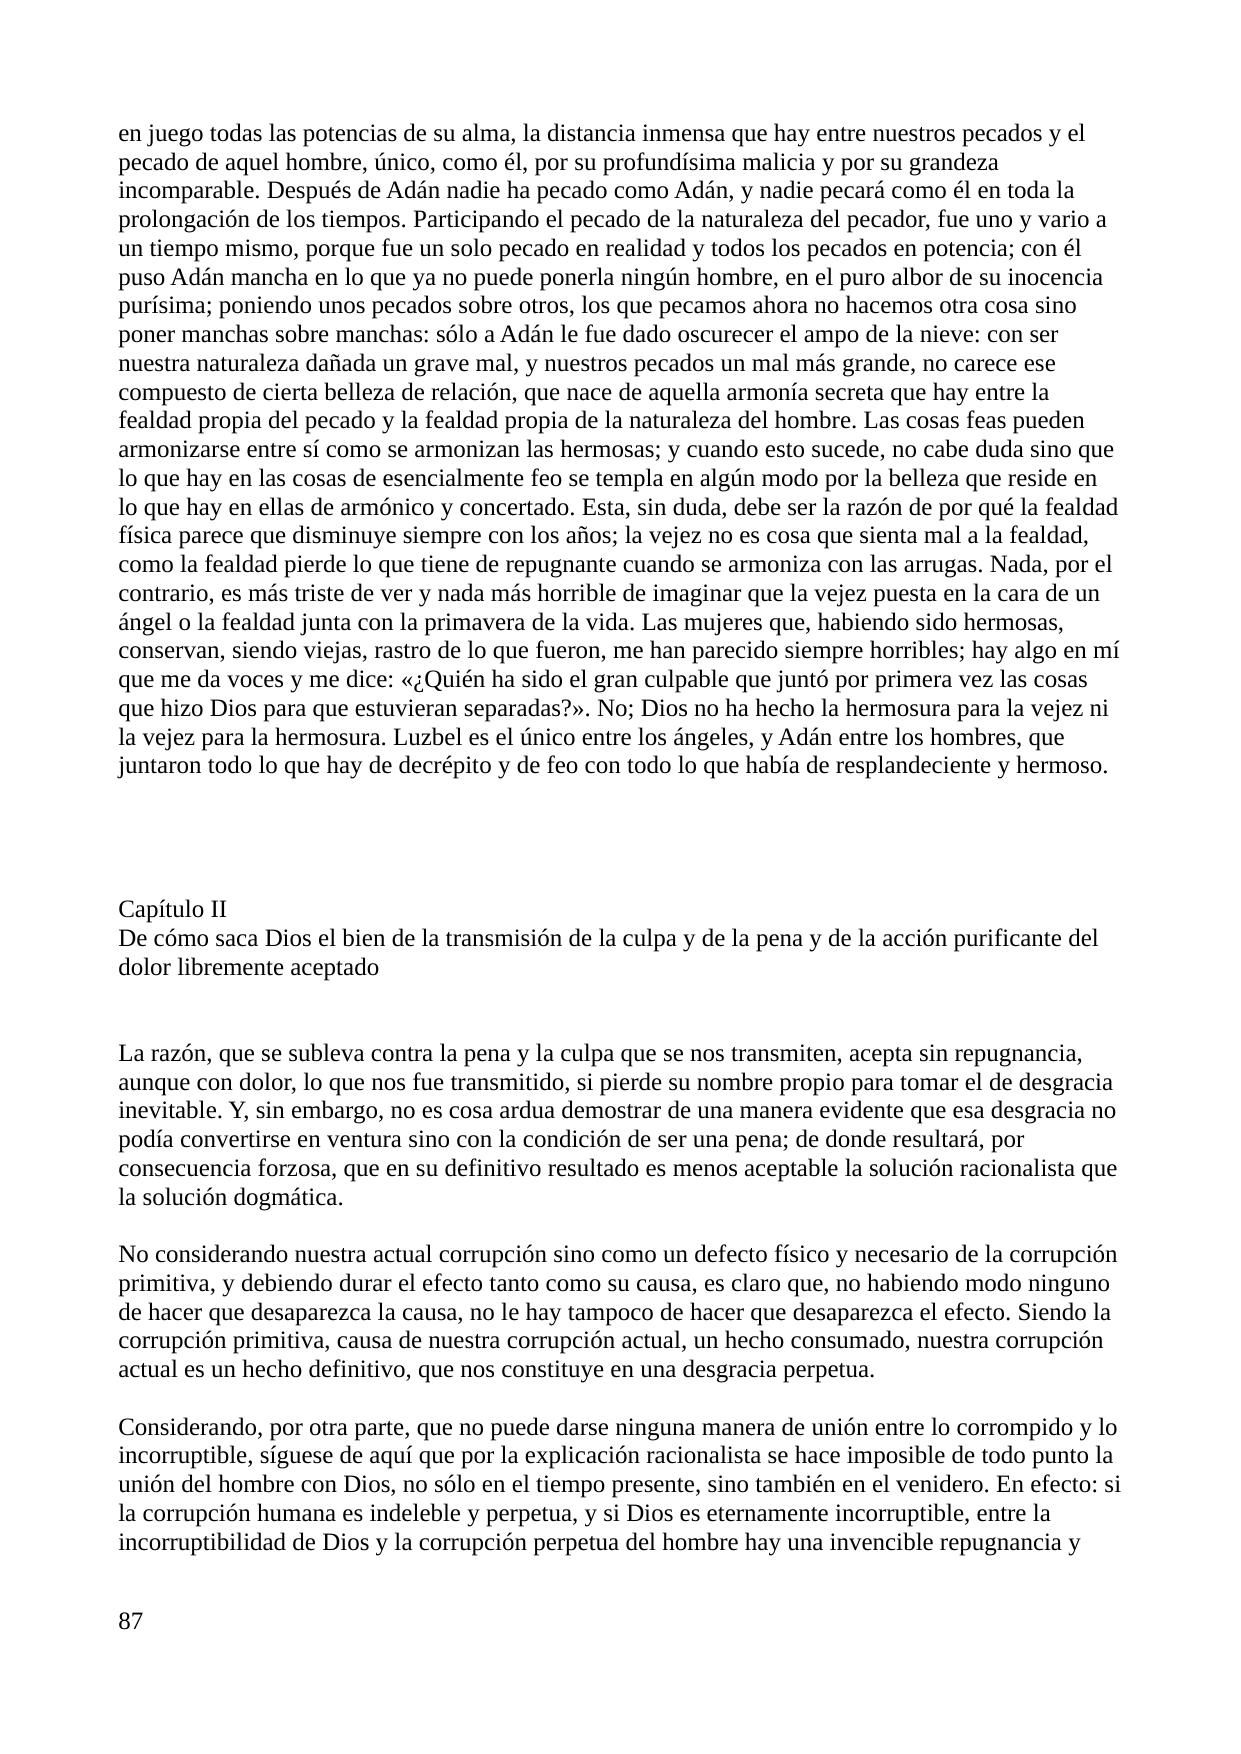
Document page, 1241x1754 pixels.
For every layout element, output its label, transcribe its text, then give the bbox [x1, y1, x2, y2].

text Considerando, por otra parte, que no puede darse ninguna manera de unión entre lo corrompido y lo incorruptible, síguese de aquí que por la explicación racionalista se hace imposible de todo punto la unión del hombre con Dios, no sólo en el tiempo presente, sino también en el venidero. En efecto: si la corrupción humana es indeleble y perpetua, y si Dios es eternamente incorruptible, entre la incorruptibilidad de Dios y la corrupción perpetua del hombre hay una invencible repugnancia y [118, 1412, 1122, 1556]
text No considerando nuestra actual corrupción sino como un defecto físico y necesario de la corrupción primitiva, y debiendo durar el efecto tanto como su causa, es claro que, no habiendo modo ninguno de hacer que desaparezca la causa, no le hay tampoco de hacer que desaparezca el efecto. Siendo la corrupción primitiva, causa de nuestra corrupción actual, un hecho consumado, nuestra corrupción actual es un hecho definitivo, que nos constituye en una desgracia perpetua. [118, 1239, 1122, 1383]
text De cómo saca Dios el bien de la transmisión de la culpa y de la pena y de la acción purificante del dolor libremente aceptado [118, 923, 1122, 981]
text La razón, que se subleva contra la pena y la culpa que se nos transmiten, acepta sin repugnancia, aunque con dolor, lo que nos fue transmitido, si pierde su nombre propio para tomar el de desgracia inevitable. Y, sin embargo, no es cosa ardua demostrar de una manera evidente que esa desgracia no podía convertirse en ventura sino con la condición de ser una pena; de donde resultará, por consecuencia forzosa, que en su definitivo resultado es menos aceptable la solución racionalista que la solución dogmática. [118, 1038, 1122, 1211]
text Capítulo II [118, 894, 1122, 923]
text en juego todas las potencias de su alma, la distancia inmensa que hay entre nuestros pecados y el pecado de aquel hombre, único, como él, por su profundísima malicia y por su grandeza incomparable. Después de Adán nadie ha pecado como Adán, y nadie pecará como él en toda la prolongación de los tiempos. Participando el pecado de la naturaleza del pecador, fue uno y vario a un tiempo mismo, porque fue un solo pecado en realidad y todos los pecados en potencia; con él puso Adán mancha en lo que ya no puede ponerla ningún hombre, en el puro albor de su inocencia purísima; poniendo unos pecados sobre otros, los que pecamos ahora no hacemos otra cosa sino poner manchas sobre manchas: sólo a Adán le fue dado oscurecer el ampo de la nieve: con ser nuestra naturaleza dañada un grave mal, y nuestros pecados un mal más grande, no carece ese compuesto de cierta belleza de relación, que nace de aquella armonía secreta que hay entre la fealdad propia del pecado y la fealdad propia de la naturaleza del hombre. Las cosas feas pueden armonizarse entre sí como se armonizan las hermosas; y cuando esto sucede, no cabe duda sino que lo que hay en las cosas de esencialmente feo se templa en algún modo por la belleza que reside en lo que hay en ellas de armónico y concertado. Esta, sin duda, debe ser la razón de por qué la fealdad física parece que disminuye siempre con los años; la vejez no es cosa que sienta mal a la fealdad, como la fealdad pierde lo que tiene de repugnante cuando se armoniza con las arrugas. Nada, por el contrario, es más triste de ver y nada más horrible de imaginar que la vejez puesta en la cara de un ángel o la fealdad junta con la primavera de la vida. Las mujeres que, habiendo sido hermosas, conservan, siendo viejas, rastro de lo que fueron, me han parecido siempre horribles; hay algo en mí que me da voces y me dice: «¿Quién ha sido el gran culpable que juntó por primera vez las cosas que hizo Dios para que estuvieran separadas?». No; Dios no ha hecho la hermosura para la vejez ni la vejez para la hermosura. Luzbel es el único entre los ángeles, y Adán entre los hombres, que juntaron todo lo que hay de decrépito y de feo con todo lo que había de resplandeciente y hermoso. [118, 118, 1122, 779]
